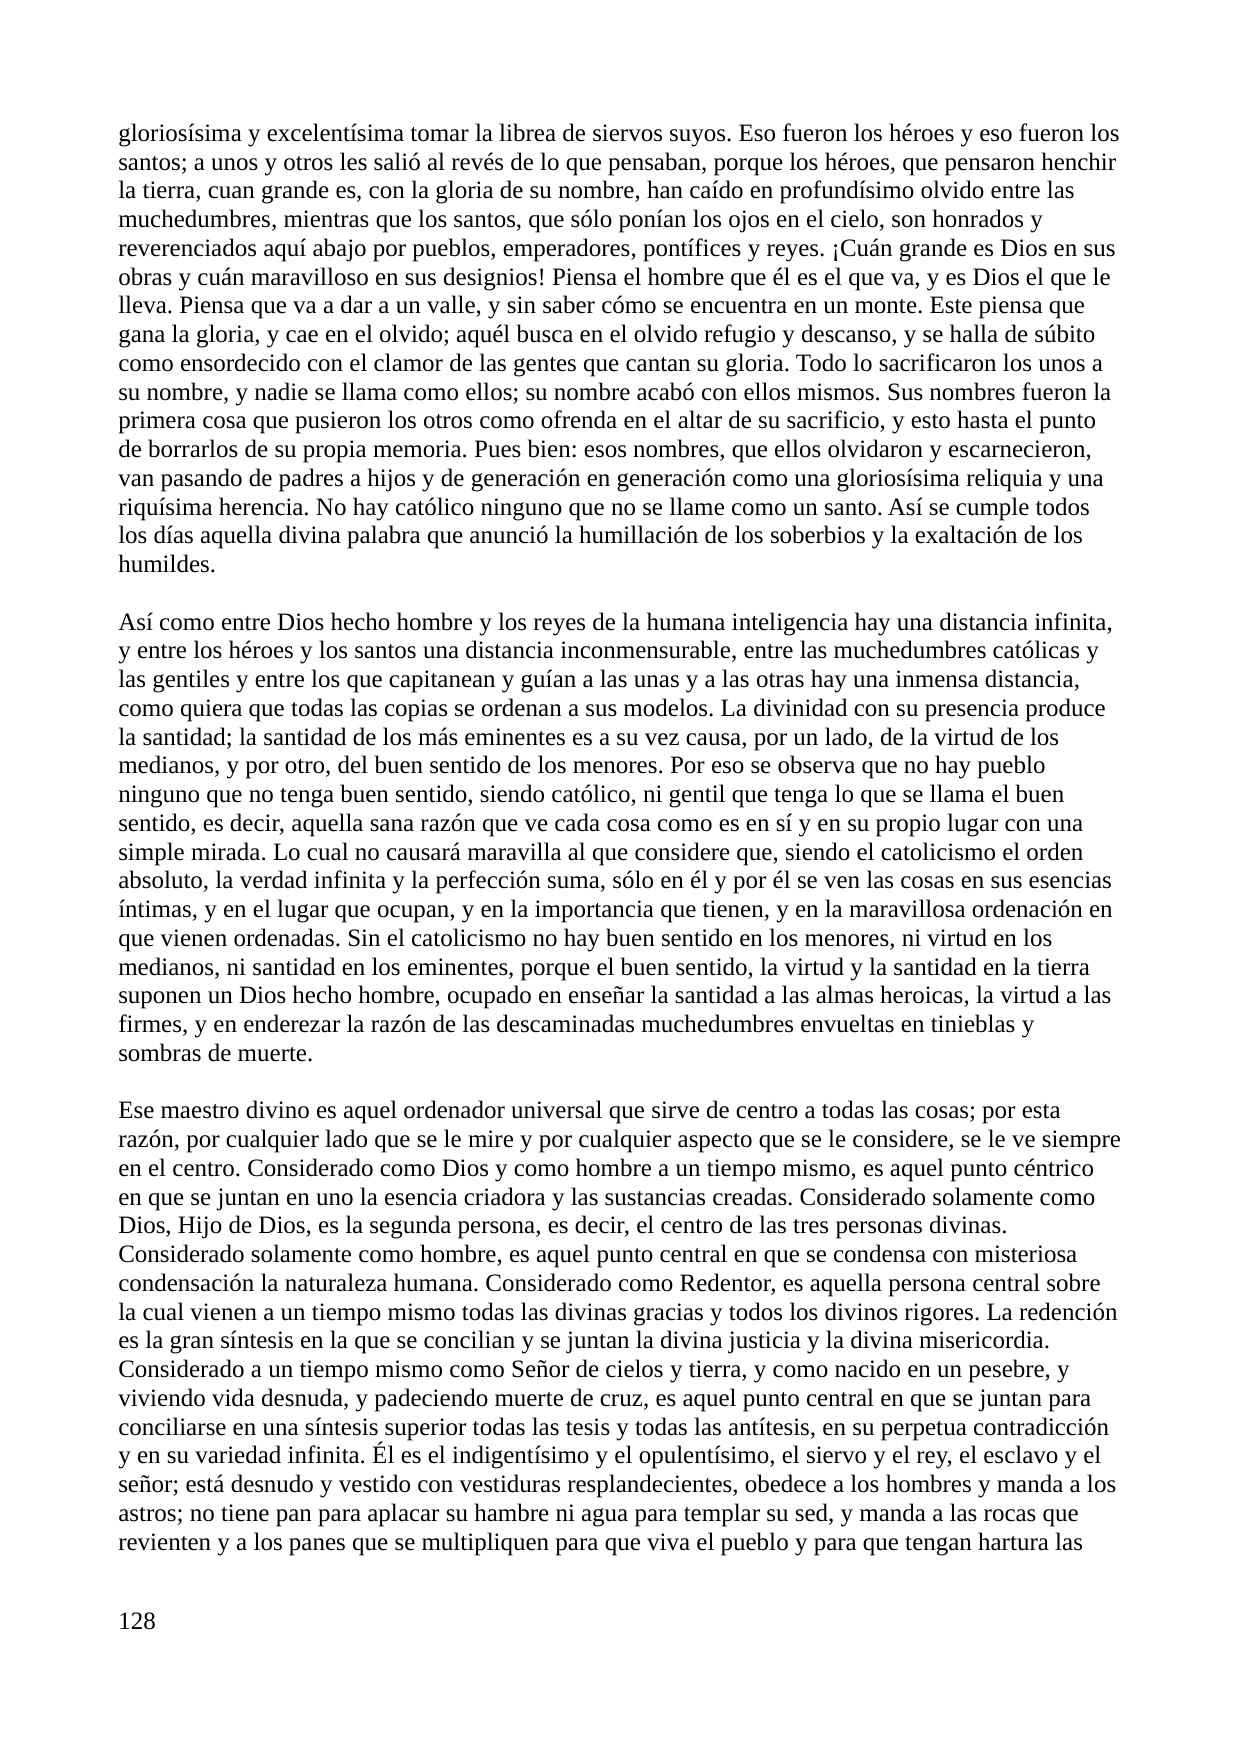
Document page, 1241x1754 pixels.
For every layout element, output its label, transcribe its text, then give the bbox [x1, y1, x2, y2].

text Ese maestro divino es aquel ordenador universal que sirve de centro a todas las cosas; por esta razón, por cualquier lado que se le mire y por cualquier aspecto que se le considere, se le ve siempre en el centro. Considerado como Dios y como hombre a un tiempo mismo, es aquel punto céntrico en que se juntan en uno la esencia criadora y las sustancias creadas. Considerado solamente como Dios, Hijo de Dios, es la segunda persona, es decir, el centro de las tres personas divinas. Considerado solamente como hombre, es aquel punto central en que se condensa con misteriosa condensación la naturaleza humana. Considerado como Redentor, es aquella persona central sobre la cual vienen a un tiempo mismo todas las divinas gracias y todos los divinos rigores. La redención es la gran síntesis en la que se concilian y se juntan la divina justicia y la divina misericordia. Considerado a un tiempo mismo como Señor de cielos y tierra, y como nacido en un pesebre, y viviendo vida desnuda, y padeciendo muerte de cruz, es aquel punto central en que se juntan para conciliarse en una síntesis superior todas las tesis y todas las antítesis, en su perpetua contradicción y en su variedad infinita. Él es el indigentísimo y el opulentísimo, el siervo y el rey, el esclavo y el señor; está desnudo y vestido con vestiduras resplandecientes, obedece a los hombres y manda a los astros; no tiene pan para aplacar su hambre ni agua para templar su sed, y manda a las rocas que revienten y a los panes que se multipliquen para que viva el pueblo y para que tengan hartura las [118, 1096, 1122, 1556]
text gloriosísima y excelentísima tomar la librea de siervos suyos. Eso fueron los héroes y eso fueron los santos; a unos y otros les salió al revés de lo que pensaban, porque los héroes, que pensaron henchir la tierra, cuan grande es, con la gloria de su nombre, han caído en profundísimo olvido entre las muchedumbres, mientras que los santos, que sólo ponían los ojos en el cielo, son honrados y reverenciados aquí abajo por pueblos, emperadores, pontífices y reyes. ¡Cuán grande es Dios en sus obras y cuán maravilloso en sus designios! Piensa el hombre que él es el que va, y es Dios el que le lleva. Piensa que va a dar a un valle, y sin saber cómo se encuentra en un monte. Este piensa que gana la gloria, y cae en el olvido; aquél busca en el olvido refugio y descanso, y se halla de súbito como ensordecido con el clamor de las gentes que cantan su gloria. Todo lo sacrificaron los unos a su nombre, y nadie se llama como ellos; su nombre acabó con ellos mismos. Sus nombres fueron la primera cosa que pusieron los otros como ofrenda en el altar de su sacrificio, y esto hasta el punto de borrarlos de su propia memoria. Pues bien: esos nombres, que ellos olvidaron y escarnecieron, van pasando de padres a hijos y de generación en generación como una gloriosísima reliquia y una riquísima herencia. No hay católico ninguno que no se llame como un santo. Así se cumple todos los días aquella divina palabra que anunció la humillación de los soberbios y la exaltación de los humildes. [118, 118, 1122, 578]
text Así como entre Dios hecho hombre y los reyes de la humana inteligencia hay una distancia infinita, y entre los héroes y los santos una distancia inconmensurable, entre las muchedumbres católicas y las gentiles y entre los que capitanean y guían a las unas y a las otras hay una inmensa distancia, como quiera que todas las copias se ordenan a sus modelos. La divinidad con su presencia produce la santidad; la santidad de los más eminentes es a su vez causa, por un lado, de la virtud de los medianos, y por otro, del buen sentido de los menores. Por eso se observa que no hay pueblo ninguno que no tenga buen sentido, siendo católico, ni gentil que tenga lo que se llama el buen sentido, es decir, aquella sana razón que ve cada cosa como es en sí y en su propio lugar con una simple mirada. Lo cual no causará maravilla al que considere que, siendo el catolicismo el orden absoluto, la verdad infinita y la perfección suma, sólo en él y por él se ven las cosas en sus esencias íntimas, y en el lugar que ocupan, y en la importancia que tienen, y en la maravillosa ordenación en que vienen ordenadas. Sin el catolicismo no hay buen sentido en los menores, ni virtud en los medianos, ni santidad en los eminentes, porque el buen sentido, la virtud y la santidad en la tierra suponen un Dios hecho hombre, ocupado en enseñar la santidad a las almas heroicas, la virtud a las firmes, y en enderezar la razón de las descaminadas muchedumbres envueltas en tinieblas y sombras de muerte. [118, 607, 1122, 1067]
